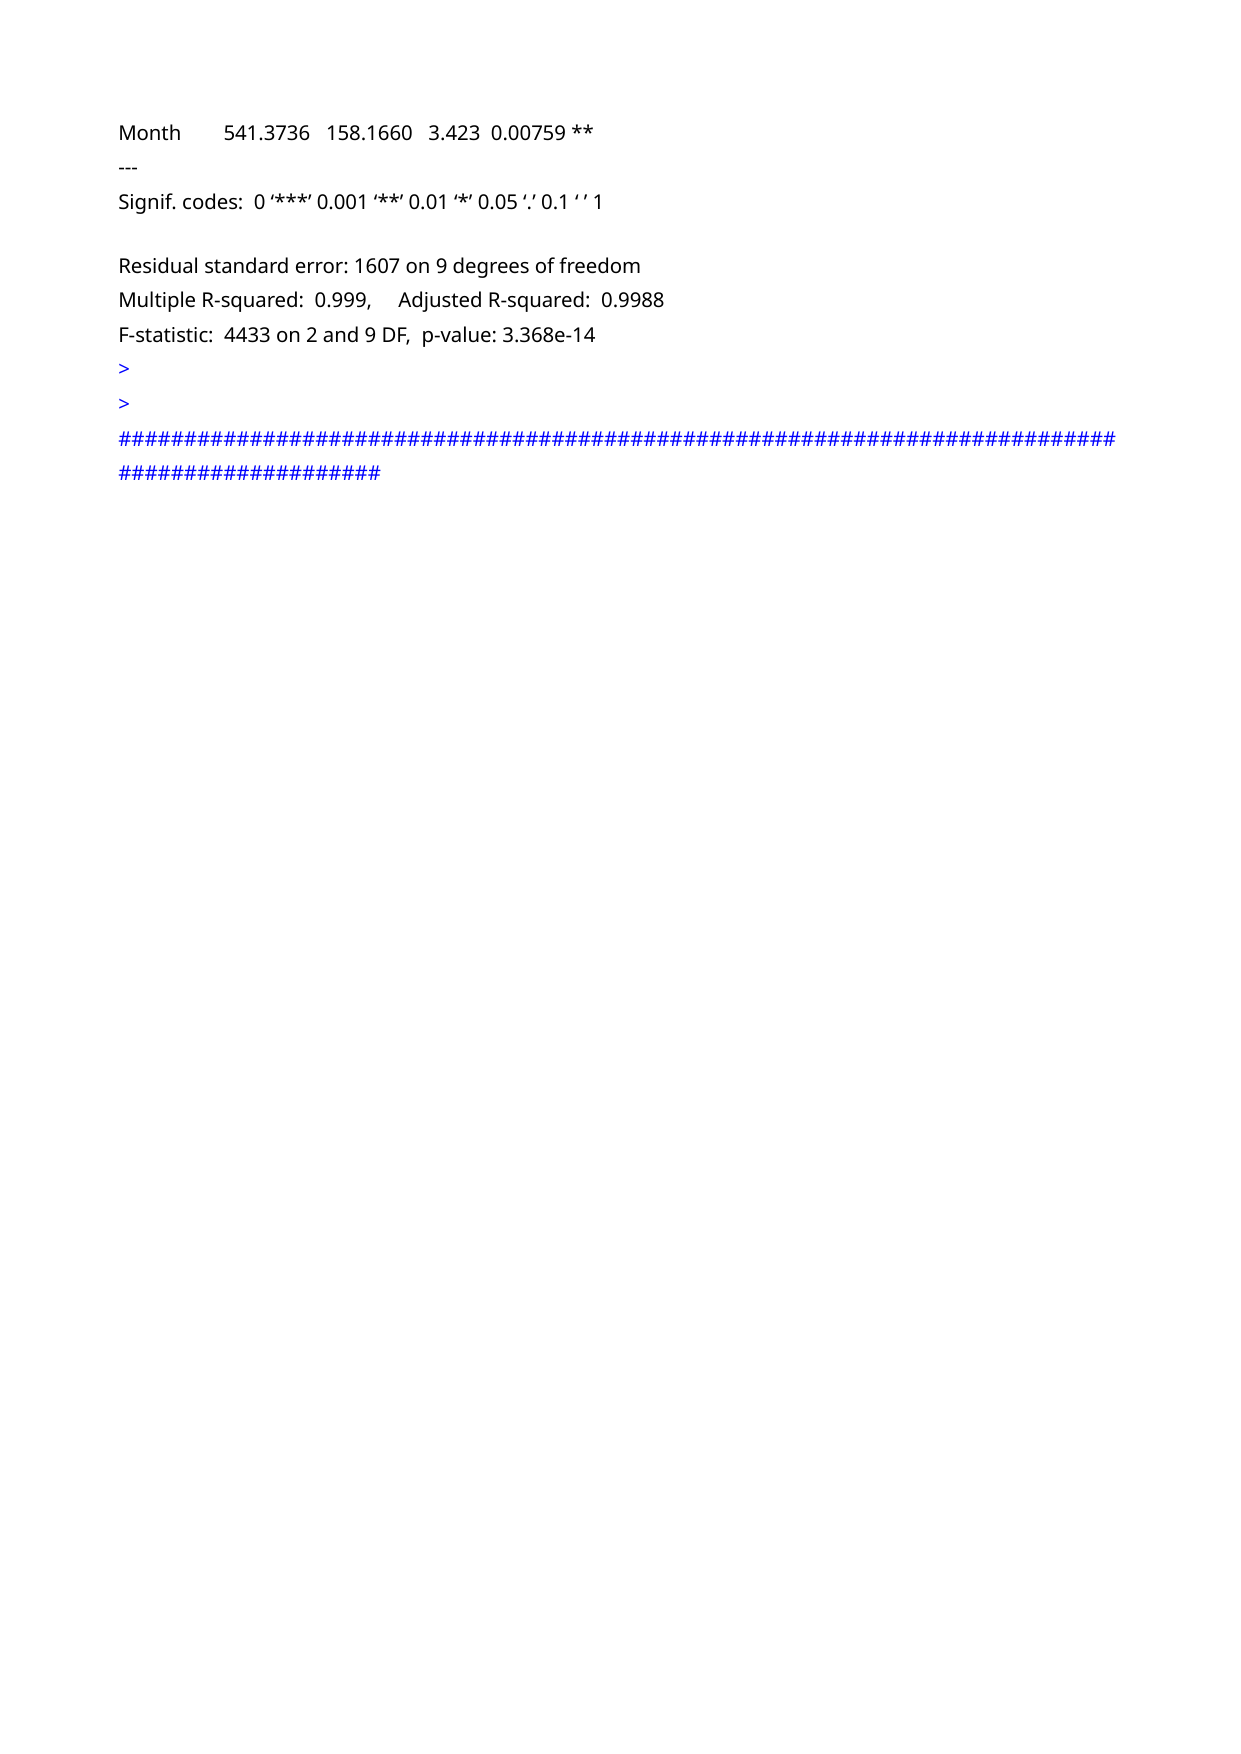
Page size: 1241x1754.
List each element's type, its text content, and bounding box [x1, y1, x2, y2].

text > ################################################################################################ [118, 390, 1122, 487]
text --- [118, 153, 1122, 180]
text Multiple R-squared: 0.999, Adjusted R-squared: 0.9988 [118, 286, 1122, 314]
text Signif. codes: 0 ‘***’ 0.001 ‘**’ 0.01 ‘*’ 0.05 ‘.’ 0.1 ‘ ’ 1 [118, 187, 1122, 215]
text > [118, 355, 1122, 383]
text F-statistic: 4433 on 2 and 9 DF, p-value: 3.368e-14 [118, 321, 1122, 348]
text Month 541.3736 158.1660 3.423 0.00759 ** [118, 118, 1122, 146]
text Residual standard error: 1607 on 9 degrees of freedom [118, 251, 1122, 279]
